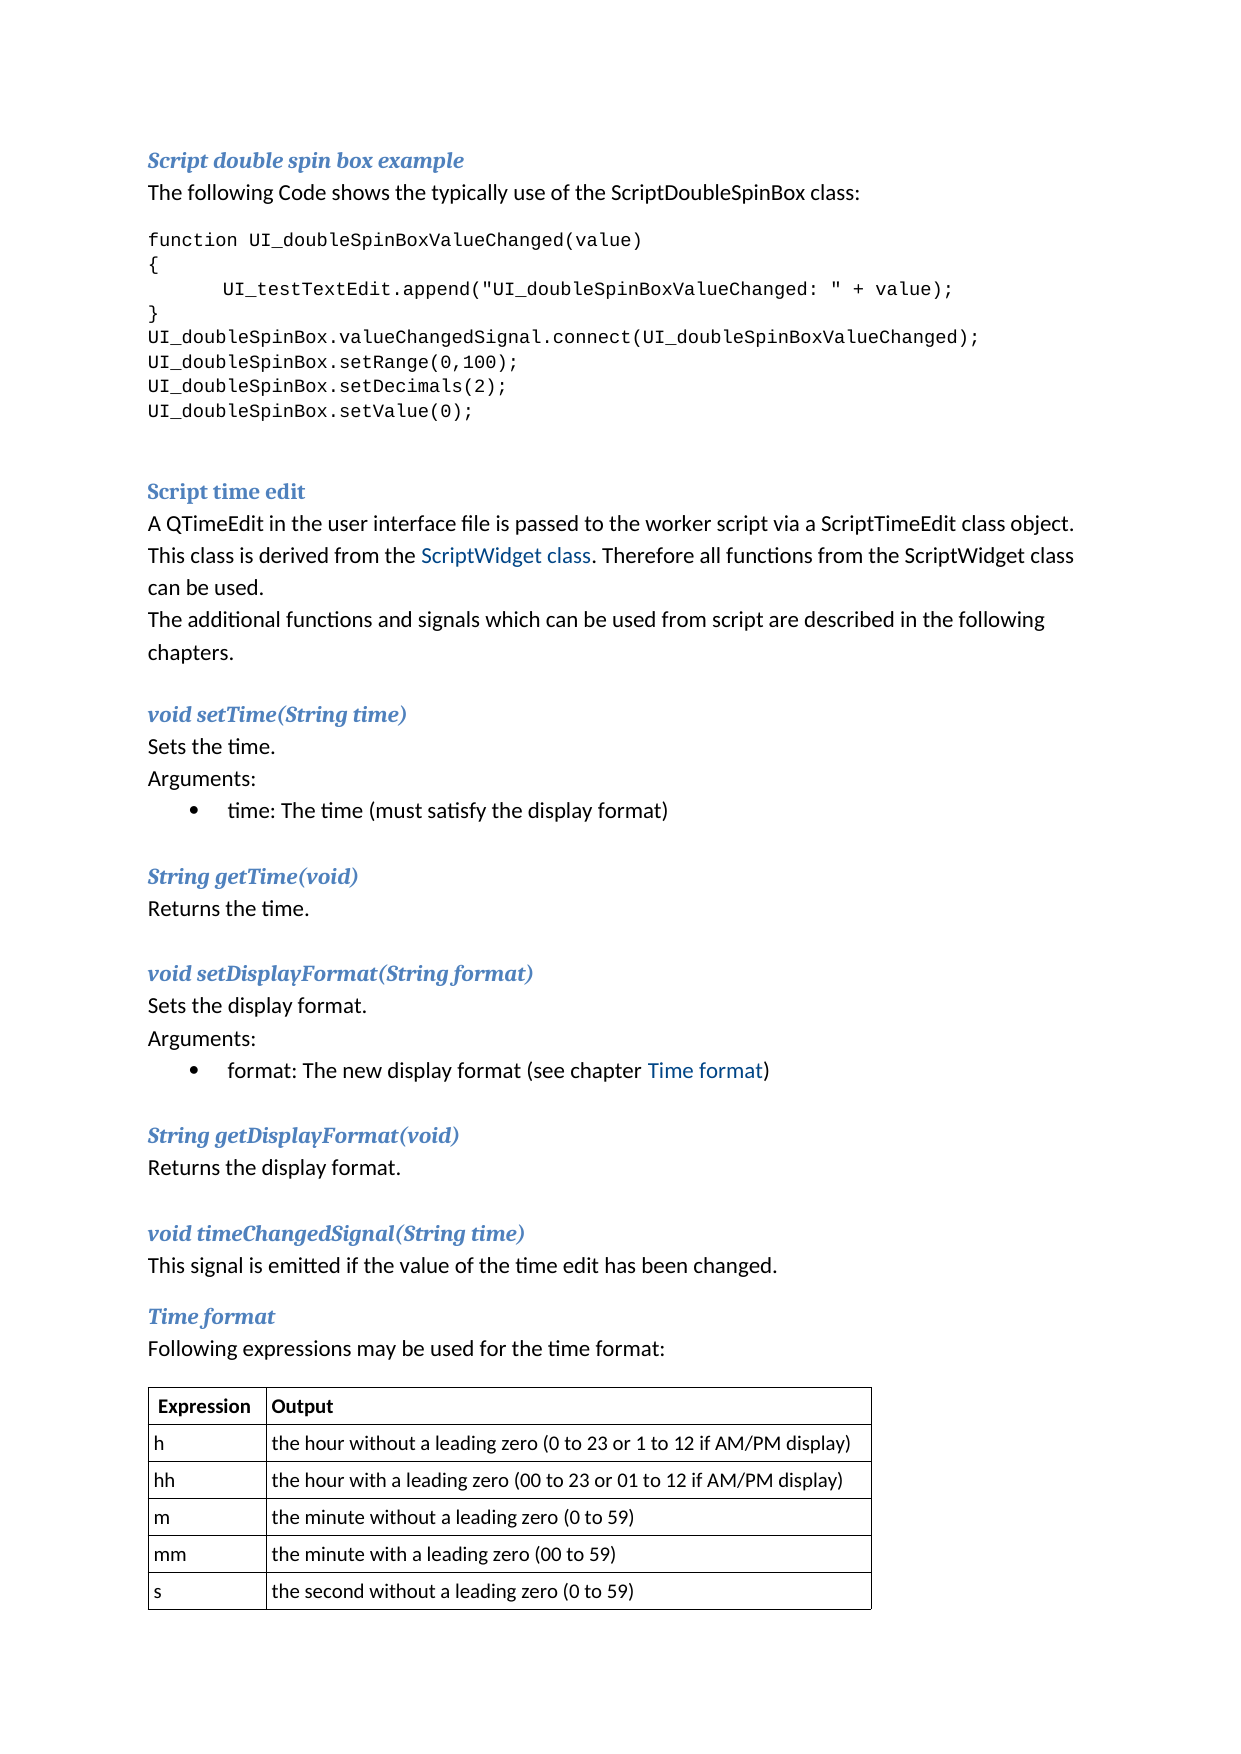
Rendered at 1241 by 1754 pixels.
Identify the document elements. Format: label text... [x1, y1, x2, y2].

subtitle String getDisplayFormat(void) [148, 1123, 1093, 1149]
subtitle void timeChangedSignal(String time) [148, 1221, 1093, 1247]
text } [148, 304, 1093, 325]
text UI_doubleSpinBox.setRange(0,100); [148, 353, 1093, 374]
table_cell s [149, 1573, 266, 1609]
text { [148, 255, 1093, 276]
text Returns the time. [148, 894, 1093, 922]
table_cell h [149, 1425, 266, 1461]
text UI_doubleSpinBox.setDecimals(2); [148, 377, 1093, 398]
text Following expressions may be used for the time format: [148, 1334, 1093, 1362]
table_cell the minute with a leading zero (00 to 59) [267, 1536, 871, 1572]
text The following Code shows the typically use of the ScriptDoubleSpinBox class: [148, 178, 1093, 206]
table_cell the second without a leading zero (0 to 59) [267, 1573, 871, 1609]
text Sets the display format. [148, 991, 1093, 1019]
table_header Expression [149, 1388, 266, 1424]
text UI_doubleSpinBox.valueChangedSignal.connect(UI_doubleSpinBoxValueChanged); [148, 328, 1093, 349]
text This signal is emitted if the value of the time edit has been changed. [148, 1251, 1093, 1279]
text This class is derived from the ScriptWidget class. Therefore all functions from the ScriptWidget class can be used. [148, 541, 1093, 601]
text The additional functions and signals which can be used from script are described in the following chapters. [148, 606, 1093, 666]
text UI_testTextEdit.append("UI_doubleSpinBoxValueChanged: " + value); [148, 279, 1093, 301]
table_header Output [267, 1388, 871, 1424]
subtitle Time format [148, 1304, 1093, 1330]
subtitle void setDisplayFormat(String format) [148, 961, 1093, 988]
text Returns the display format. [148, 1153, 1093, 1181]
subtitle Script double spin box example [148, 148, 1093, 174]
table_cell the hour with a leading zero (00 to 23 or 01 to 12 if AM/PM display) [267, 1462, 871, 1498]
text UI_doubleSpinBox.setValue(0); [148, 401, 1093, 423]
table_cell the hour without a leading zero (0 to 23 or 1 to 12 if AM/PM display) [267, 1425, 871, 1461]
table_cell hh [149, 1462, 266, 1498]
subtitle void setTime(String time) [148, 702, 1093, 728]
list time: The time (must satisfy the display format) [190, 796, 1093, 824]
text Arguments: [148, 764, 1093, 792]
text A QTimeEdit in the user interface file is passed to the worker script via a ScriptTimeEdit class object. [148, 509, 1093, 537]
text Arguments: [148, 1024, 1093, 1052]
text function UI_doubleSpinBoxValueChanged(value) [148, 231, 1093, 252]
subtitle String getTime(void) [148, 864, 1093, 890]
table_cell mm [149, 1536, 266, 1572]
table_cell m [149, 1499, 266, 1535]
subtitle Script time edit [148, 479, 1093, 505]
table_cell the minute without a leading zero (0 to 59) [267, 1499, 871, 1535]
list format: The new display format (see chapter Time format) [190, 1056, 1093, 1084]
text Sets the time. [148, 732, 1093, 760]
